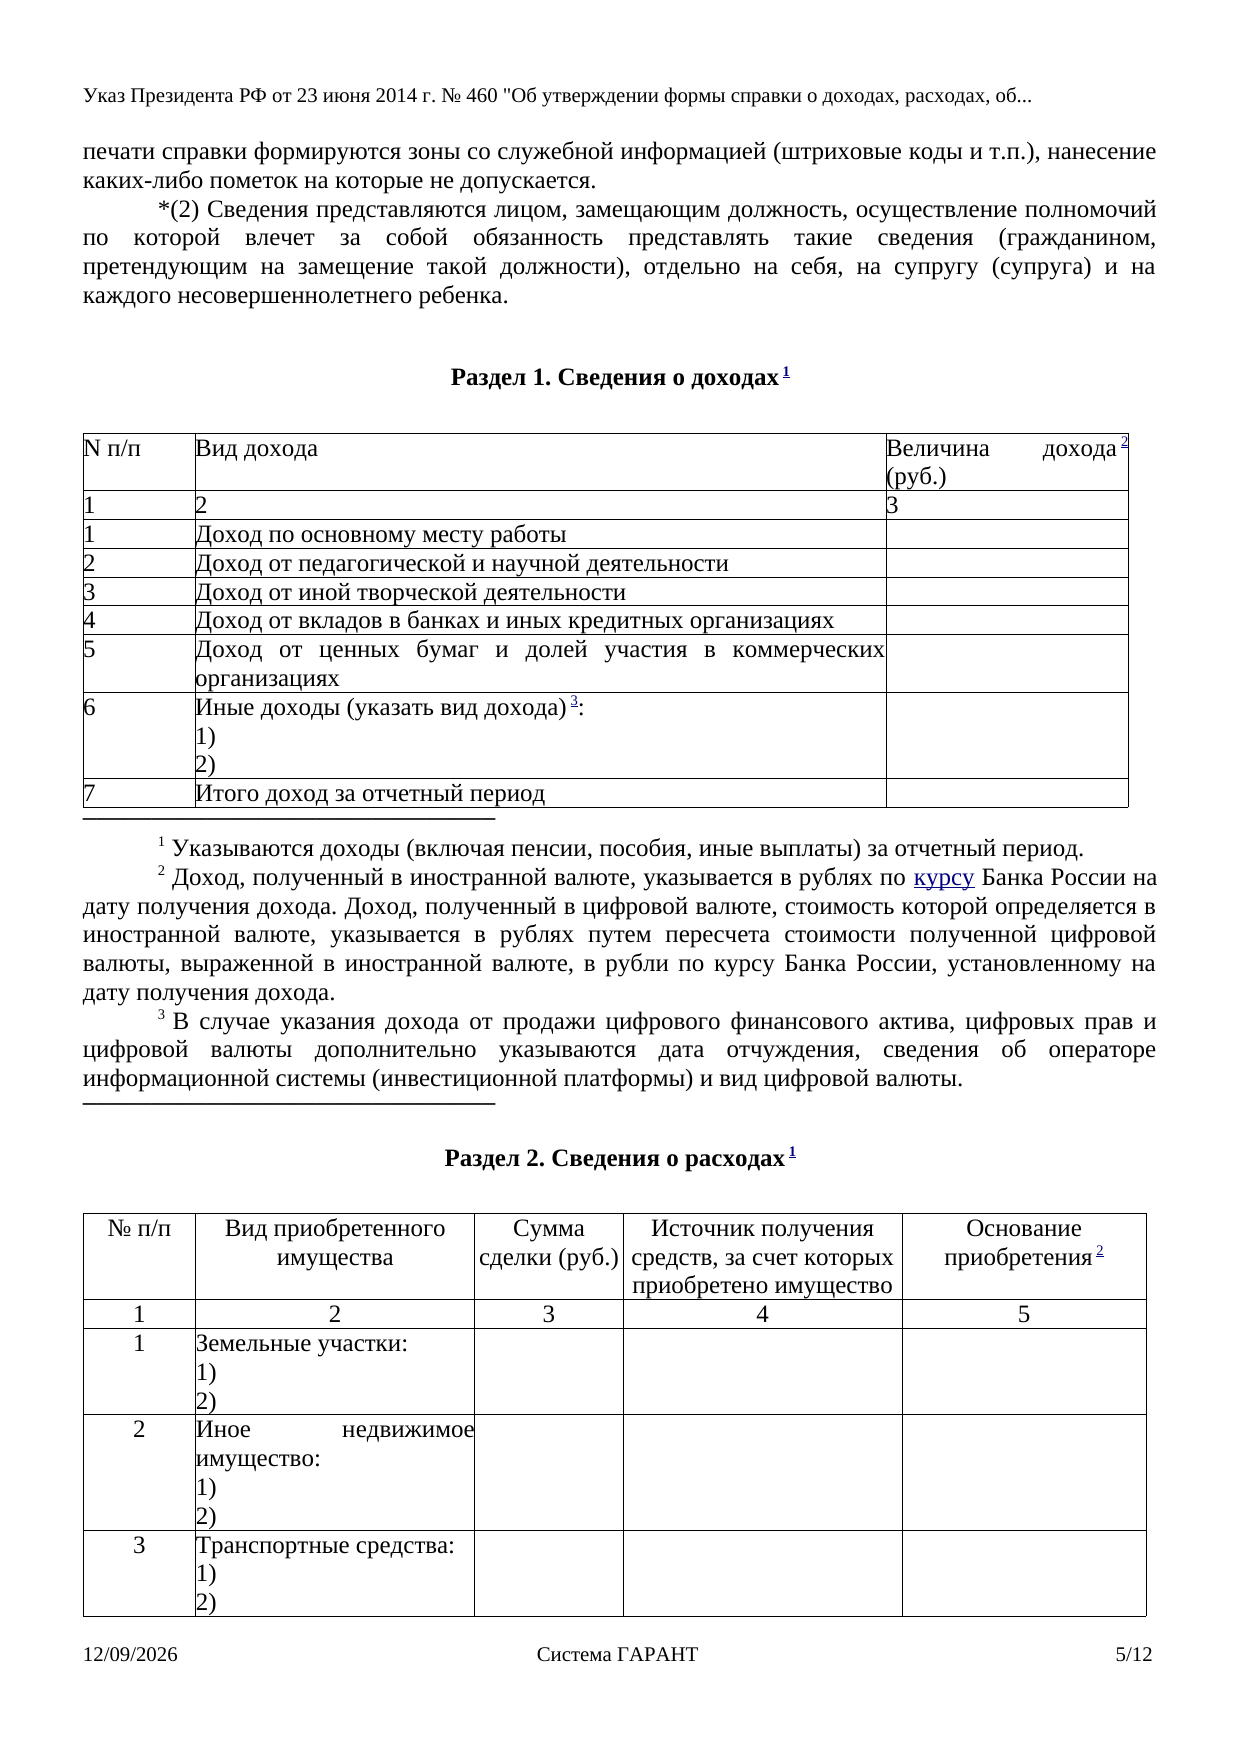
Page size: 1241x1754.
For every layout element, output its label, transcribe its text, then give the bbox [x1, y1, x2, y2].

text печати справки формируются зоны со служебной информацией (штриховые коды и т.п.), нанесение каких-либо пометок на которые не допускается. [83, 136, 1157, 194]
table_cell 5 [903, 1300, 1146, 1328]
text *(2) Сведения представляются лицом, замещающим должность, осуществление полномочий по которой влечет за собой обязанность представлять такие сведения (гражданином, претендующим на замещение такой должности), отдельно на себя, на супругу (супруга) и на каждого несовершеннолетнего ребенка. [83, 194, 1157, 309]
table_cell Доход от ценных бумаг и долей участия в коммерческих организациях [196, 635, 886, 692]
table_cell Иное недвижимое имущество: 1) 2) [196, 1415, 474, 1530]
table_cell 6 [84, 693, 195, 778]
table_cell 2 [196, 491, 886, 519]
subtitle Раздел 1. Сведения о доходах 1 [83, 362, 1157, 391]
subtitle Раздел 2. Сведения о расходах 1 [83, 1143, 1157, 1172]
table_cell [903, 1329, 1146, 1414]
table_cell 7 [84, 779, 195, 807]
table_cell 5 [84, 635, 195, 692]
table_cell 1 [84, 1300, 195, 1328]
table_cell [887, 520, 1128, 548]
table_cell 2 [84, 549, 195, 577]
table_cell 1 [84, 520, 195, 548]
table_header № п/п [84, 1214, 195, 1299]
table_header Источник получения средств, за счет которых приобретено имущество [624, 1214, 902, 1299]
table_cell [903, 1415, 1146, 1530]
table_cell Итого доход за отчетный период [196, 779, 886, 807]
table_cell [887, 693, 1128, 778]
table_cell [903, 1531, 1146, 1616]
table_cell Доход от вкладов в банках и иных кредитных организациях [196, 606, 886, 634]
table_cell [624, 1329, 902, 1414]
table_cell [887, 606, 1128, 634]
table_cell [624, 1415, 902, 1530]
table_cell Доход от педагогической и научной деятельности [196, 549, 886, 577]
table_cell Транспортные средства: 1) 2) [196, 1531, 474, 1616]
table_cell 1 [84, 1329, 195, 1414]
table_cell 4 [624, 1300, 902, 1328]
table_cell [624, 1531, 902, 1616]
table_cell 1 [84, 491, 195, 519]
table_cell 2 [84, 1415, 195, 1530]
table_cell 3 [475, 1300, 623, 1328]
table_cell Земельные участки: 1) 2) [196, 1329, 474, 1414]
table_header Основание приобретения 2 [903, 1214, 1146, 1299]
table_cell [475, 1329, 623, 1414]
text 2 Доход, полученный в иностранной валюте, указывается в рублях по курсу Банка России на дату получения дохода. Доход, полученный в цифровой валюте, стоимость которой определяется в иностранной валюте, указывается в рублях путем пересчета стоимости полученной цифровой валюты, выраженной в иностранной валюте, в рубли по курсу Банка России, установленному на дату получения дохода. [83, 862, 1157, 1006]
table_cell Доход по основному месту работы [196, 520, 886, 548]
text ────────────────────────────── [83, 1092, 1157, 1118]
table_cell [887, 779, 1128, 807]
table_cell 2 [196, 1300, 474, 1328]
table_cell 3 [84, 1531, 195, 1616]
table_cell 3 [887, 491, 1128, 519]
table_header Сумма сделки (руб.) [475, 1214, 623, 1299]
table_cell [887, 578, 1128, 605]
table_cell [887, 635, 1128, 692]
table_cell 4 [84, 606, 195, 634]
table_cell [475, 1531, 623, 1616]
text 3 В случае указания дохода от продажи цифрового финансового актива, цифровых прав и цифровой валюты дополнительно указываются дата отчуждения, сведения об операторе информационной системы (инвестиционной платформы) и вид цифровой валюты. [83, 1006, 1157, 1092]
table_cell Иные доходы (указать вид дохода) 3: 1) 2) [196, 693, 886, 778]
table_header Вид приобретенного имущества [196, 1214, 474, 1299]
table_header Вид дохода [196, 434, 886, 490]
table_header Величина дохода 2 (руб.) [887, 434, 1128, 490]
text ────────────────────────────── [83, 807, 1157, 833]
table_header N п/п [84, 434, 195, 490]
table_cell [887, 549, 1128, 577]
text 1 Указываются доходы (включая пенсии, пособия, иные выплаты) за отчетный период. [83, 833, 1157, 862]
table_cell 3 [84, 578, 195, 605]
table_cell [475, 1415, 623, 1530]
table_cell Доход от иной творческой деятельности [196, 578, 886, 605]
